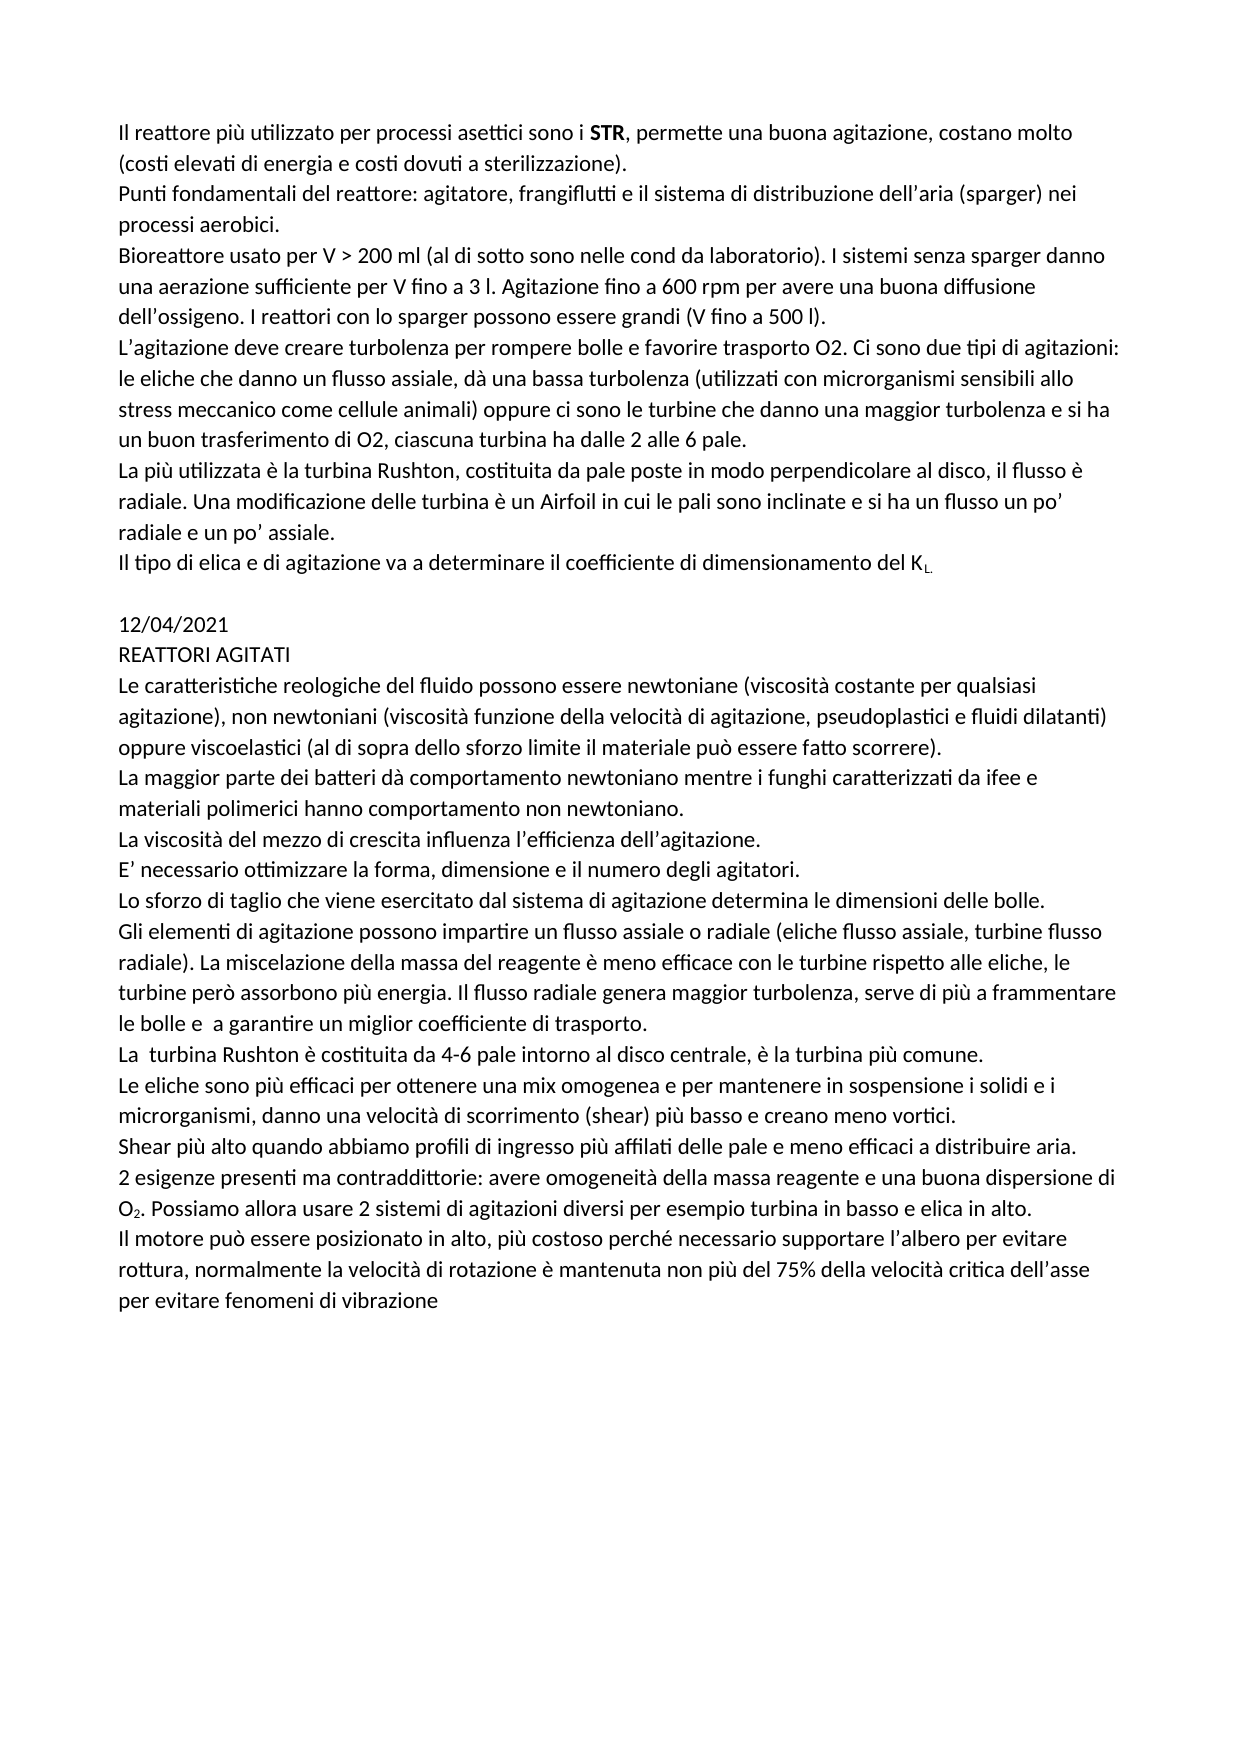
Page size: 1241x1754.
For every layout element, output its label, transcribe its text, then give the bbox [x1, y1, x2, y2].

text Il reattore più utilizzato per processi asettici sono i STR, permette una buona agitazione, costano molto (costi elevati di energia e costi dovuti a sterilizzazione). Punti fondamentali del reattore: agitatore, frangiflutti e il sistema di distribuzione dell’aria (sparger) nei processi aerobici. Bioreattore usato per V > 200 ml (al di sotto sono nelle cond da laboratorio). I sistemi senza sparger danno una aerazione sufficiente per V fino a 3 l. Agitazione fino a 600 rpm per avere una buona diffusione dell’ossigeno. I reattori con lo sparger possono essere grandi (V fino a 500 l). L’agitazione deve creare turbolenza per rompere bolle e favorire trasporto O2. Ci sono due tipi di agitazioni: le eliche che danno un flusso assiale, dà una bassa turbolenza (utilizzati con microrganismi sensibili allo stress meccanico come cellule animali) oppure ci sono le turbine che danno una maggior turbolenza e si ha un buon trasferimento di O2, ciascuna turbina ha dalle 2 alle 6 pale. La più utilizzata è la turbina Rushton, costituita da pale poste in modo perpendicolare al disco, il flusso è radiale. Una modificazione delle turbina è un Airfoil in cui le pali sono inclinate e si ha un flusso un po’ radiale e un po’ assiale. Il tipo di elica e di agitazione va a determinare il coefficiente di dimensionamento del KL. 12/04/2021 REATTORI AGITATI Le caratteristiche reologiche del fluido possono essere newtoniane (viscosità costante per qualsiasi agitazione), non newtoniani (viscosità funzione della velocità di agitazione, pseudoplastici e fluidi dilatanti) oppure viscoelastici (al di sopra dello sforzo limite il materiale può essere fatto scorrere). La maggior parte dei batteri dà comportamento newtoniano mentre i funghi caratterizzati da ifee e materiali polimerici hanno comportamento non newtoniano. La viscosità del mezzo di crescita influenza l’efficienza dell’agitazione. E’ necessario ottimizzare la forma, dimensione e il numero degli agitatori. Lo sforzo di taglio che viene esercitato dal sistema di agitazione determina le dimensioni delle bolle. Gli elementi di agitazione possono impartire un flusso assiale o radiale (eliche flusso assiale, turbine flusso radiale). La miscelazione della massa del reagente è meno efficace con le turbine rispetto alle eliche, le turbine però assorbono più energia. Il flusso radiale genera maggior turbolenza, serve di più a frammentare le bolle e a garantire un miglior coefficiente di trasporto. La turbina Rushton è costituita da 4-6 pale intorno al disco centrale, è la turbina più comune. Le eliche sono più efficaci per ottenere una mix omogenea e per mantenere in sospensione i solidi e i microrganismi, danno una velocità di scorrimento (shear) più basso e creano meno vortici. Shear più alto quando abbiamo profili di ingresso più affilati delle pale e meno efficaci a distribuire aria. 2 esigenze presenti ma contraddittorie: avere omogeneità della massa reagente e una buona dispersione di O2. Possiamo allora usare 2 sistemi di agitazioni diversi per esempio turbina in basso e elica in alto. Il motore può essere posizionato in alto, più costoso perché necessario supportare l’albero per evitare rottura, normalmente la velocità di rotazione è mantenuta non più del 75% della velocità critica dell’asse per evitare fenomeni di vibrazione [118, 118, 1124, 1314]
